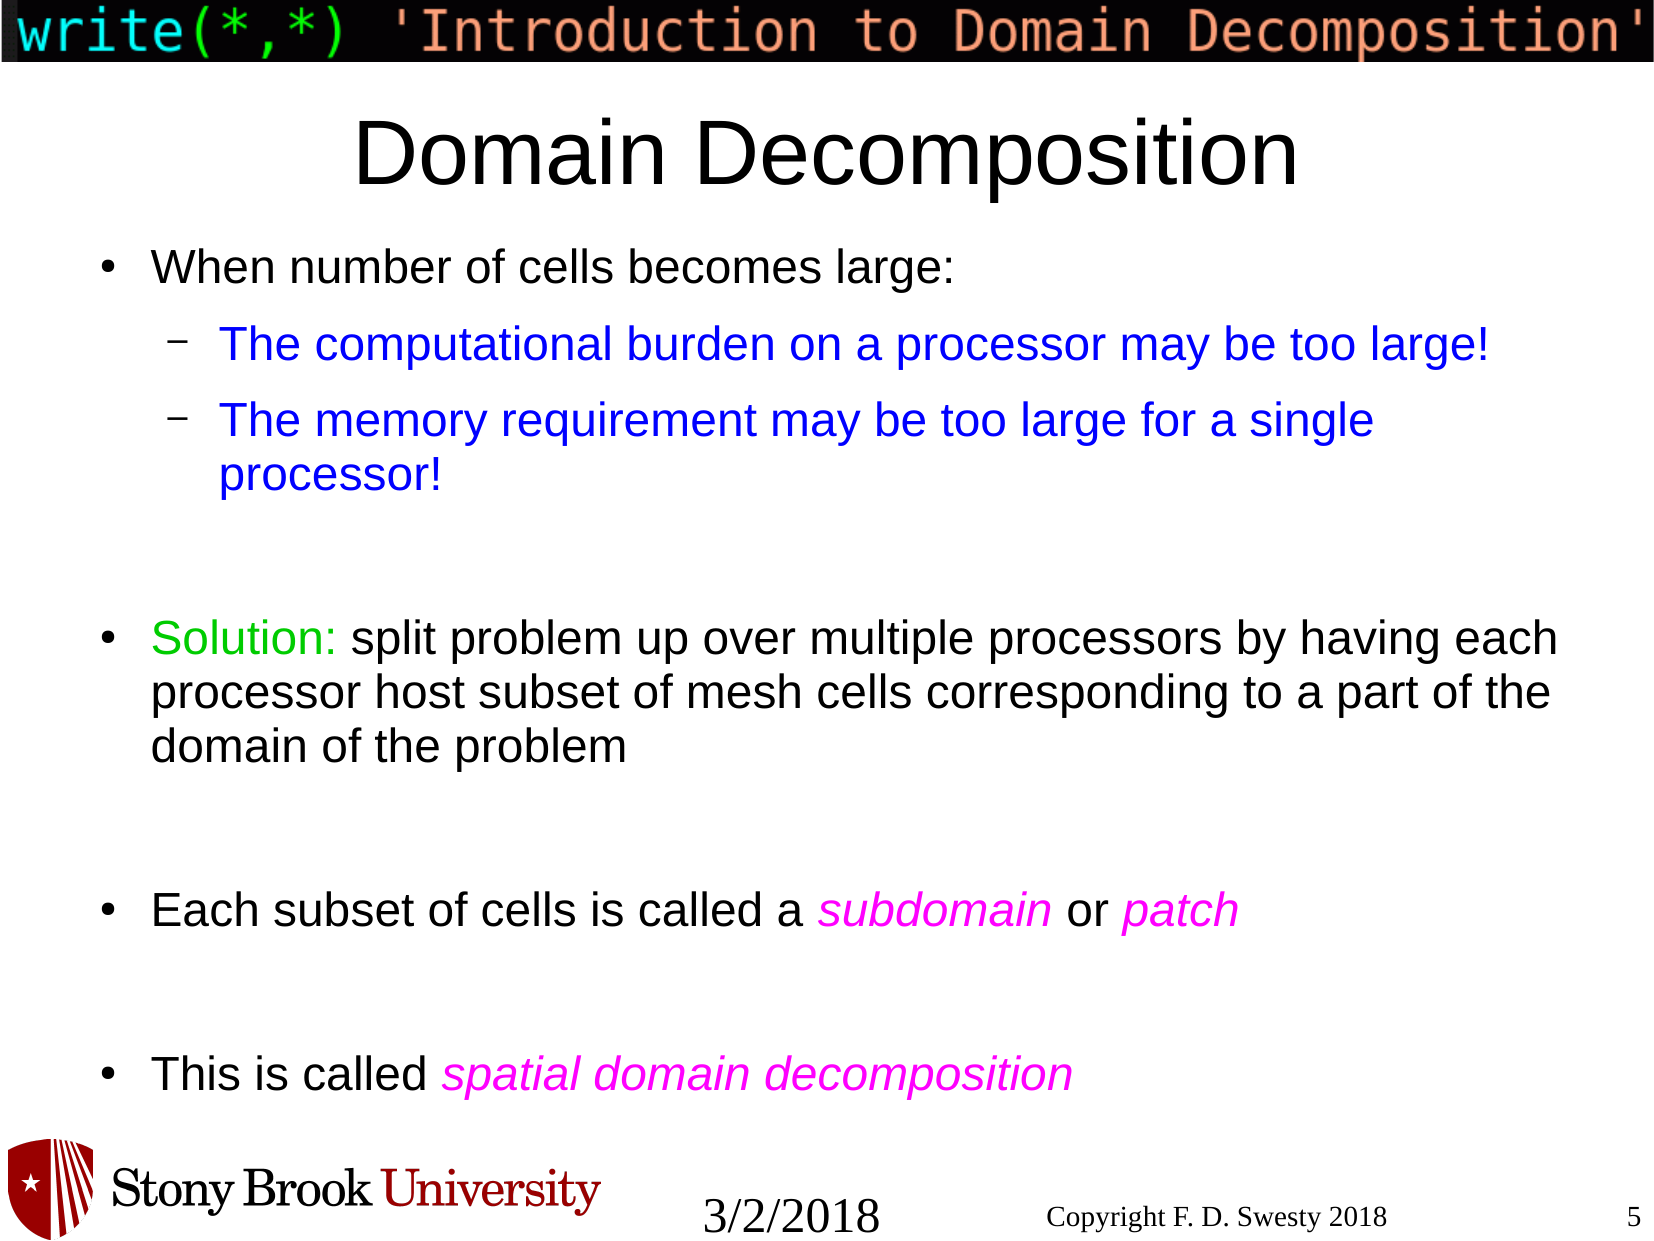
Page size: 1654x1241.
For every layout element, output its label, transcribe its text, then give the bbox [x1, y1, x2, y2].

picture [1, 0, 1654, 62]
picture [8, 1139, 601, 1240]
title Domain Decomposition [82, 49, 1571, 240]
list When number of cells becomes large: The computational burden on a processor may be too large! The memory requirement may be too large for a single processor! Solution: split problem up over multiple processors by having each processor host subset of mesh cells corresponding to a part of the domain of the problem Each subset of cells is called a subdomain or patch This is called spatial domain decomposition [82, 240, 1571, 1105]
